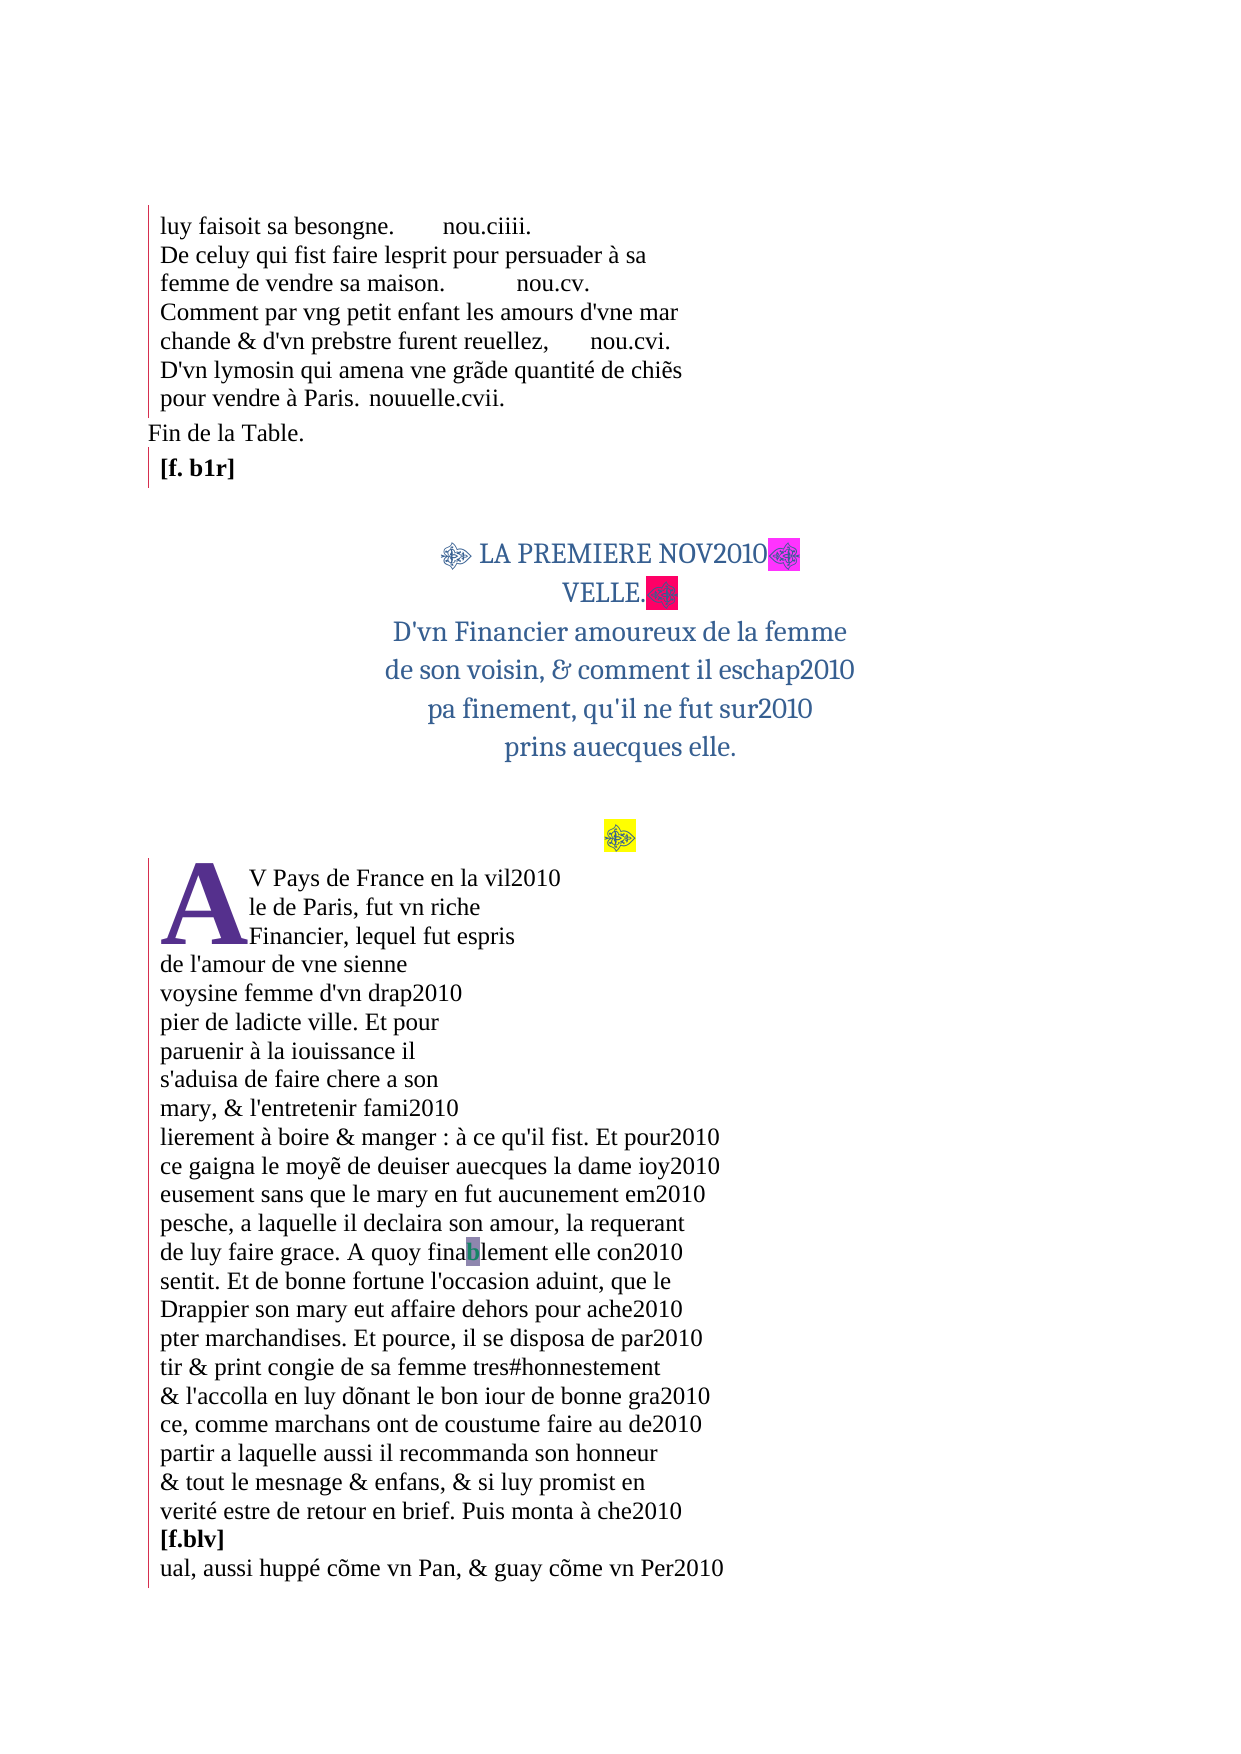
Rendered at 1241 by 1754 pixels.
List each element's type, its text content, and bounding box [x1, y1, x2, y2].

text Fin de la Table. [148, 418, 1093, 447]
text luy faisoit sa besongne. nou.ciiii. De celuy qui fist faire lesprit pour persuader à sa femme de vendre sa maison. nou.cv. Comment par vng petit enfant les amours d'vne mar chande & d'vn prebstre furent reuellez, nou.cvi. D'vn lymosin qui amena vne grãde quantité de chiẽs pour vendre à Paris. nouuelle.cvii. [149, 205, 1093, 418]
subtitle ❧ LA PREMIERE NOV2010☙ VELLE.☙ D'vn Financier amoureux de la femme de son voisin, & comment il eschap2010 pa finement, qu'il ne fut sur2010 prins auecques elle. [148, 538, 1093, 764]
subtitle ❧ [148, 819, 1093, 852]
text AV Pays de France en la vil2010 le de Paris, fut vn riche Financier, lequel fut espris de l'amour de vne sienne voysine femme d'vn drap2010 pier de ladicte ville. Et pour paruenir à la iouissance il s'aduisa de faire chere a son mary, & l'entretenir fami2010 lierement à boire & manger : à ce qu'il fist. Et pour2010 ce gaigna le moyẽ de deuiser auecques la dame ioy2010 eusement sans que le mary en fut aucunement em2010 pesche, a laquelle il declaira son amour, la requerant de luy faire grace. A quoy finablement elle con2010 sentit. Et de bonne fortune l'occasion aduint, que le Drappier son mary eut affaire dehors pour ache2010 pter marchandises. Et pource, il se disposa de par2010 tir & print congie de sa femme tres#honnestement & l'accolla en luy dõnant le bon iour de bonne gra2010 ce, comme marchans ont de coustume faire au de2010 partir a laquelle aussi il recommanda son honneur & tout le mesnage & enfans, & si luy promist en verité estre de retour en brief. Puis monta à che2010 [f.blv] ual, aussi huppé cõme vn Pan, & guay cõme vn Per2010 [148, 857, 1093, 1588]
text [f. b1r] [149, 447, 1093, 488]
